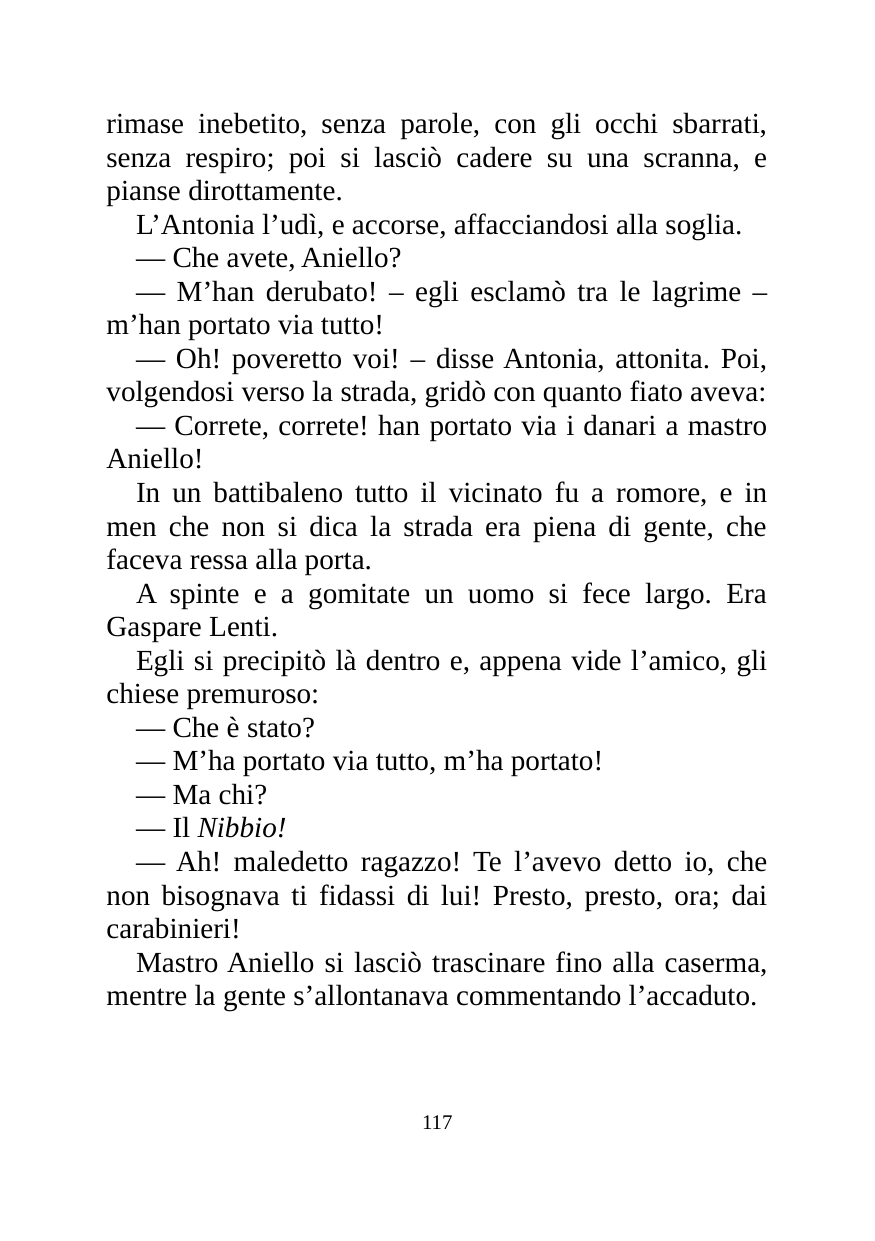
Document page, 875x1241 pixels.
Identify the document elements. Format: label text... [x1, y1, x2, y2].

text — Ah! maledetto ragazzo! Te l’avevo detto io, che non bisognava ti fidassi di lui! Presto, presto, ora; dai carabinieri! [106, 844, 768, 945]
text — Oh! poveretto voi! – disse Antonia, attonita. Poi, volgendosi verso la strada, gridò con quanto fiato aveva: [106, 341, 768, 408]
text Mastro Aniello si lasciò trascinare fino alla caserma, mentre la gente s’allontanava commentando l’accaduto. [106, 945, 768, 1012]
text rimase inebetito, senza parole, con gli occhi sbarrati, senza respiro; poi si lasciò cadere su una scranna, e pianse dirottamente. [106, 106, 768, 207]
text — Ma chi? [106, 777, 768, 811]
text — Che è stato? [106, 710, 768, 743]
text L’Antonia l’udì, e accorse, affacciandosi alla soglia. [106, 207, 768, 240]
text — Il Nibbio! [106, 811, 768, 844]
text In un battibaleno tutto il vicinato fu a romore, e in men che non si dica la strada era piena di gente, che faceva ressa alla porta. [106, 475, 768, 576]
text — M’han derubato! – egli esclamò tra le lagrime – m’han portato via tutto! [106, 274, 768, 341]
text — Che avete, Aniello? [106, 240, 768, 274]
text Egli si precipitò là dentro e, appena vide l’amico, gli chiese premuroso: [106, 643, 768, 710]
text A spinte e a gomitate un uomo si fece largo. Era Gaspare Lenti. [106, 576, 768, 643]
text — M’ha portato via tutto, m’ha portato! [106, 743, 768, 777]
text — Correte, correte! han portato via i danari a mastro Aniello! [106, 408, 768, 475]
